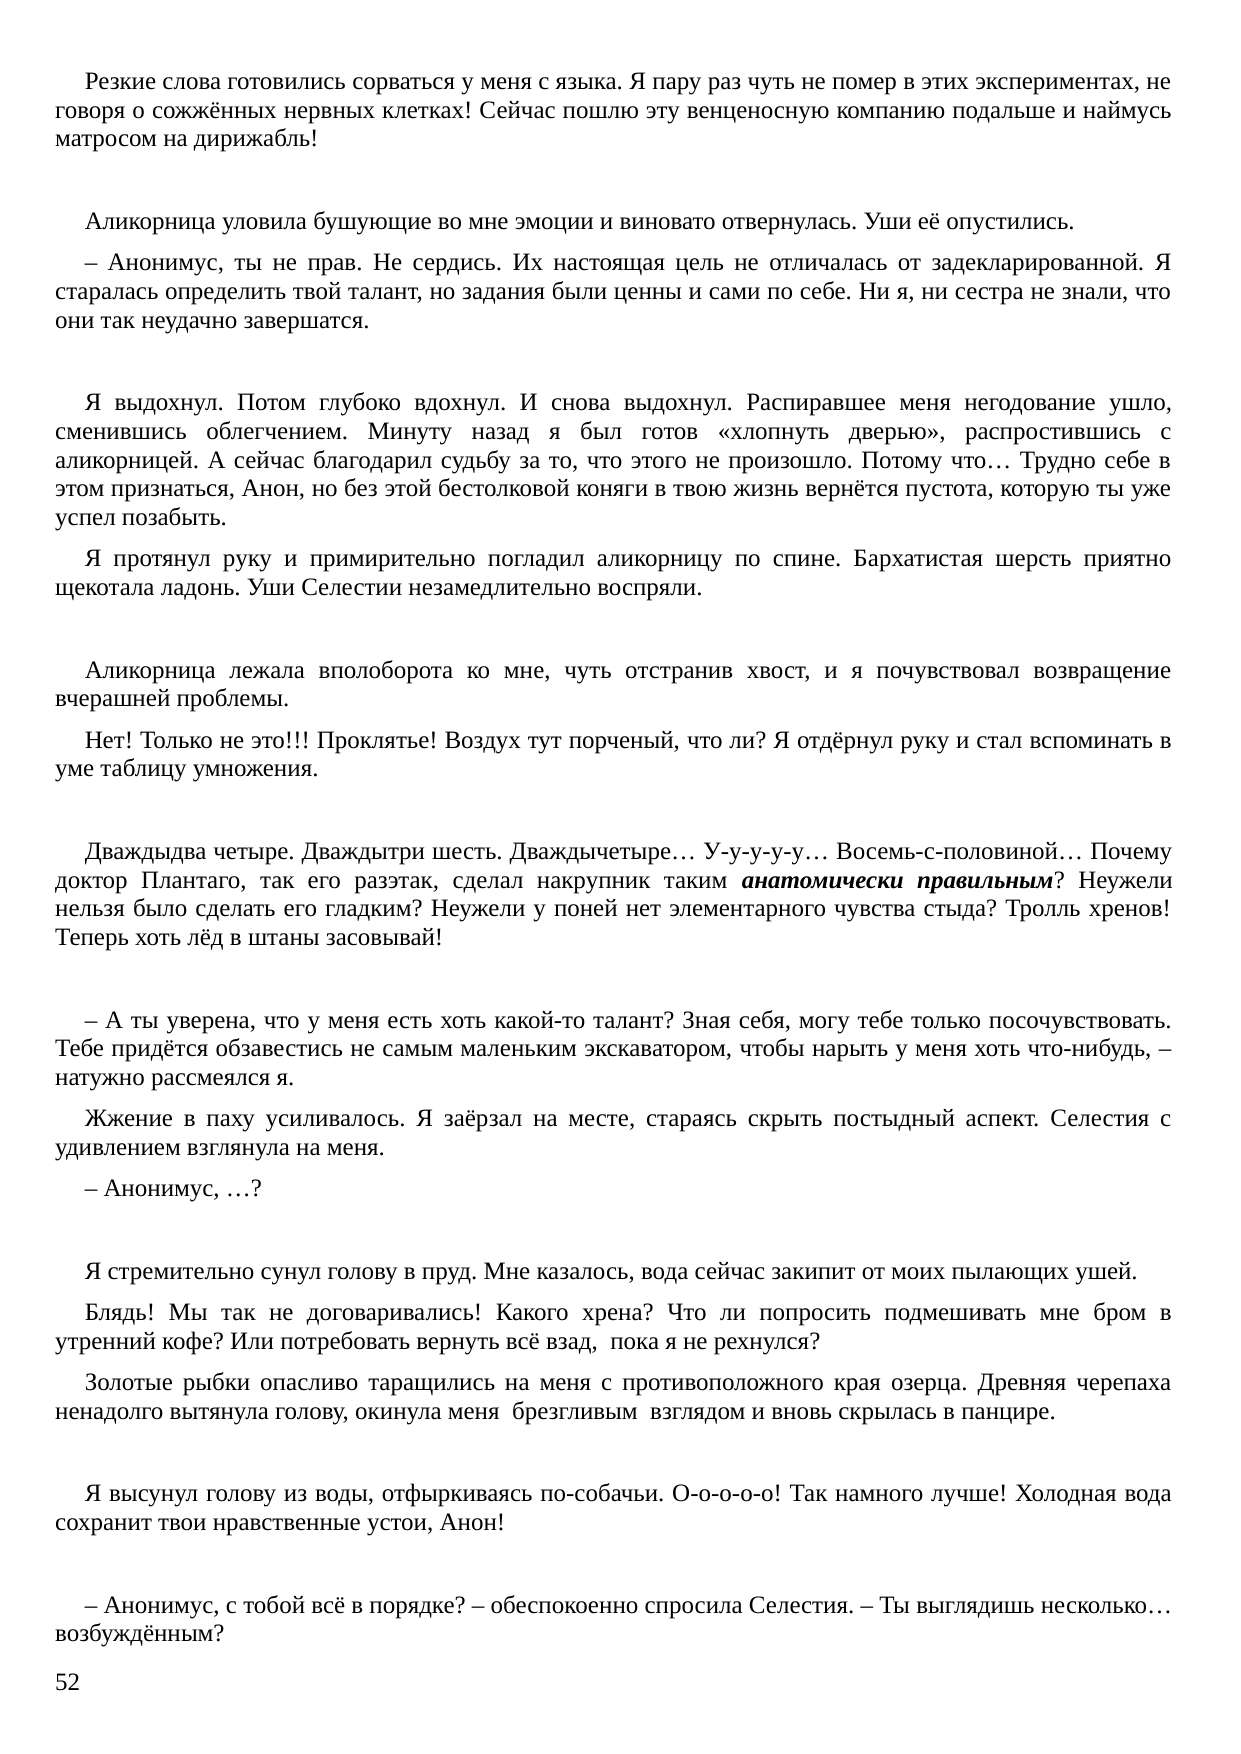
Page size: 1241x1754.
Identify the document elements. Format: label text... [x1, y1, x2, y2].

text Я стремительно сунул голову в пруд. Мне казалось, вода сейчас закипит от моих пылающих ушей. [55, 1256, 1173, 1285]
text Я высунул голову из воды, отфыркиваясь по-собачьи. О-о-о-о-о! Так намного лучше! Холодная вода сохранит твои нравственные устои, Анон! [55, 1478, 1173, 1536]
text – А ты уверена, что у меня есть хоть какой-то талант? Зная себя, могу тебе только посочувствовать. Тебе придётся обзавестись не самым маленьким экскаватором, чтобы нарыть у меня хоть что-нибудь, – натужно рассмеялся я. [55, 1005, 1173, 1091]
text Аликорница уловила бушующие во мне эмоции и виновато отвернулась. Уши её опустились. [55, 206, 1173, 235]
text Блядь! Мы так не договаривались! Какого хрена? Что ли попросить подмешивать мне бром в утренний кофе? Или потребовать вернуть всё взад, пока я не рехнулся? [55, 1297, 1173, 1355]
text – Анонимус, с тобой всё в порядке? – обеспокоенно спросила Селестия. – Ты выглядишь несколько… возбуждённым? [55, 1590, 1173, 1647]
text Нет! Только не это!!! Проклятье! Воздух тут порченый, что ли? Я отдёрнул руку и стал вспоминать в уме таблицу умножения. [55, 725, 1173, 782]
text Я выдохнул. Потом глубоко вдохнул. И снова выдохнул. Распиравшее меня негодование ушло, сменившись облегчением. Минуту назад я был готов «хлопнуть дверью», распростившись с аликорницей. А сейчас благодарил судьбу за то, что этого не произошло. Потому что… Трудно себе в этом признаться, Анон, но без этой бестолковой коняги в твою жизнь вернётся пустота, которую ты уже успел позабыть. [55, 387, 1173, 531]
text – Анонимус, ты не прав. Не сердись. Их настоящая цель не отличалась от задекларированной. Я старалась определить твой талант, но задания были ценны и сами по себе. Ни я, ни сестра не знали, что они так неудачно завершатся. [55, 247, 1173, 333]
text Жжение в паху усиливалось. Я заёрзал на месте, стараясь скрыть постыдный аспект. Селестия с удивлением взглянула на меня. [55, 1103, 1173, 1161]
text Дваждыдва четыре. Дваждытри шесть. Дваждычетыре… У-у-у-у-у… Восемь-с-половиной… Почему доктор Плантаго, так его разэтак, сделал накрупник таким анатомически правильным? Неужели нельзя было сделать его гладким? Неужели у поней нет элементарного чувства стыда? Тролль хренов! Теперь хоть лёд в штаны засовывай! [55, 836, 1173, 951]
text Аликорница лежала вполоборота ко мне, чуть отстранив хвост, и я почувствовал возвращение вчерашней проблемы. [55, 655, 1173, 712]
text – Анонимус, …? [55, 1173, 1173, 1202]
text Золотые рыбки опасливо таращились на меня с противоположного края озерца. Древняя черепаха ненадолго вытянула голову, окинула меня брезгливым взглядом и вновь скрылась в панцире. [55, 1367, 1173, 1425]
text Я протянул руку и примирительно погладил аликорницу по спине. Бархатистая шерсть приятно щекотала ладонь. Уши Селестии незамедлительно воспряли. [55, 543, 1173, 601]
text Резкие слова готовились сорваться у меня с языка. Я пару раз чуть не помер в этих экспериментах, не говоря о сожжённых нервных клетках! Сейчас пошлю эту венценосную компанию подальше и наймусь матросом на дирижабль! [55, 66, 1173, 152]
